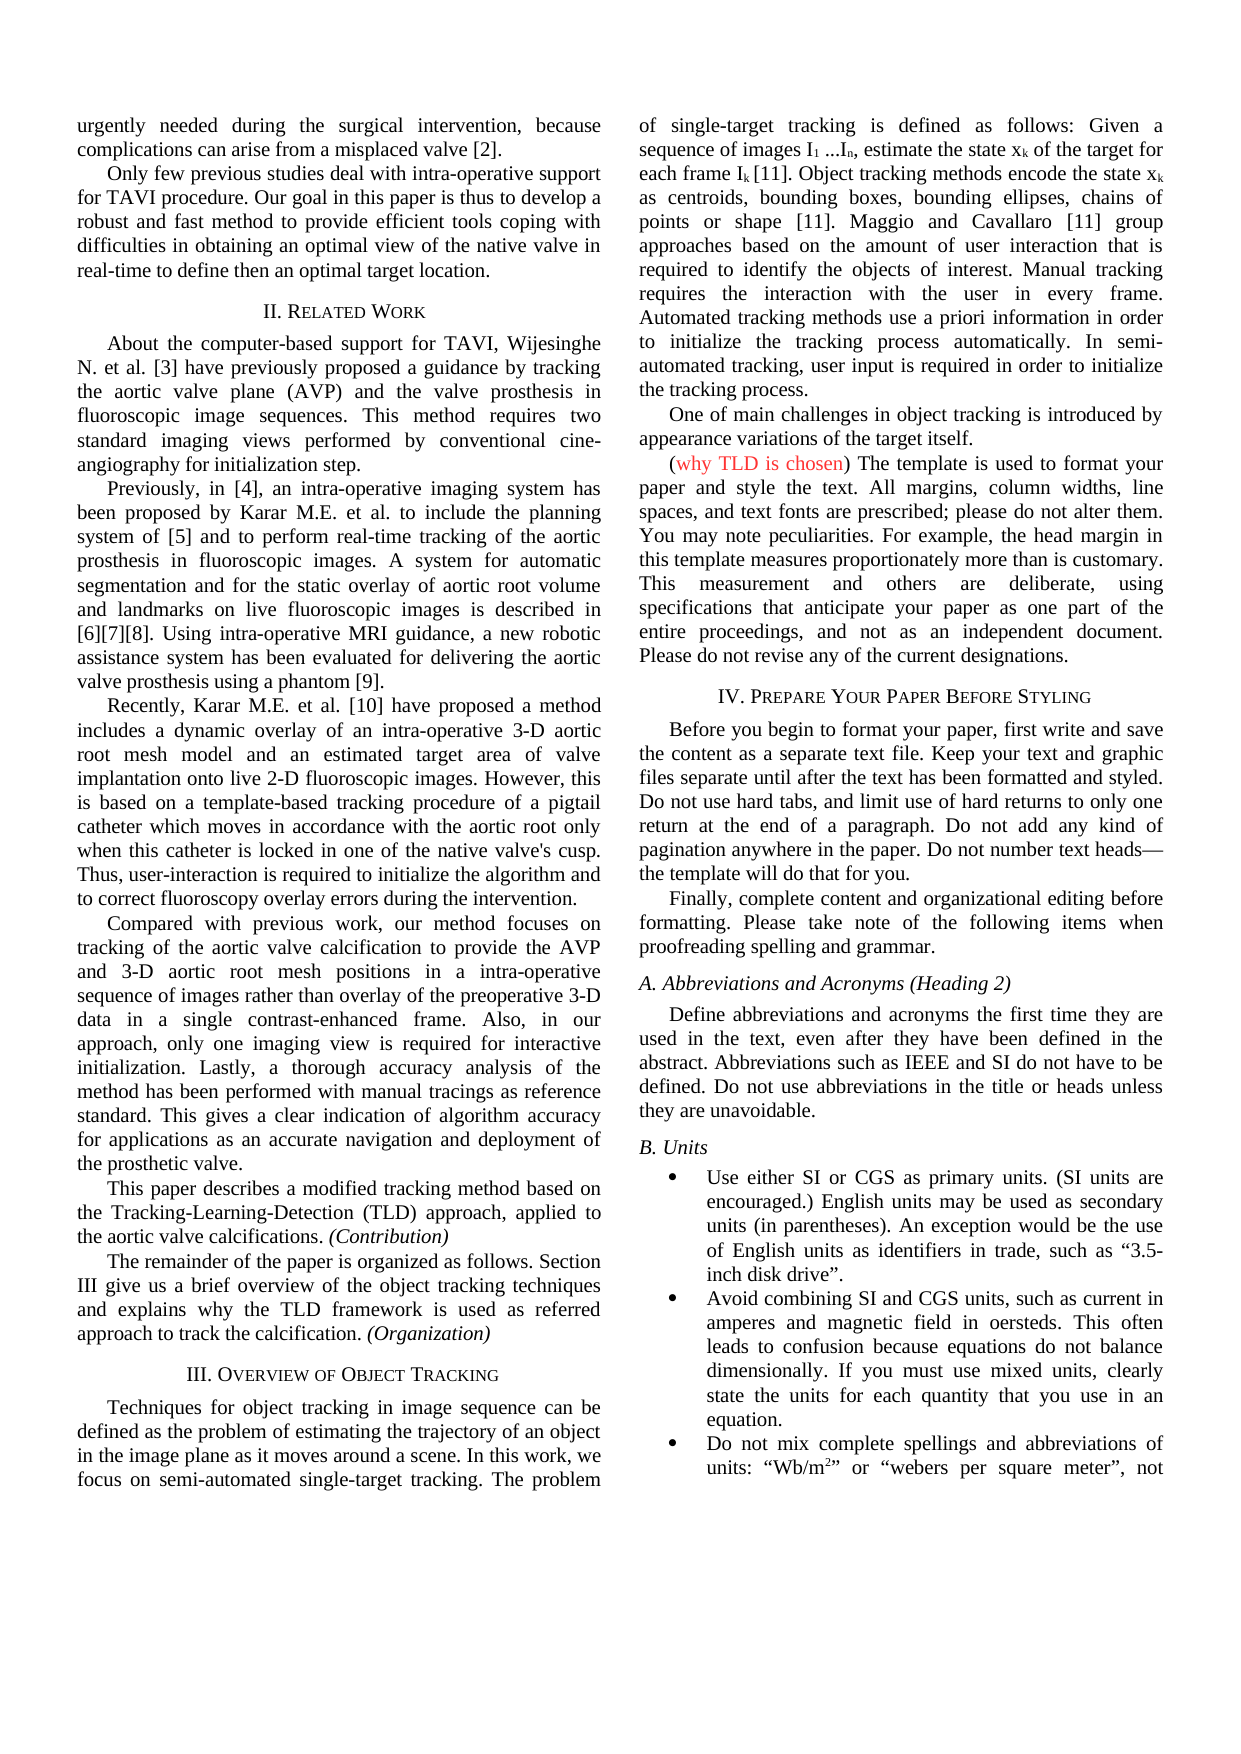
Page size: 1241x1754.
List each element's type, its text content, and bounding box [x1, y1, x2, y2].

text The remainder of the paper is organized as follows. Section III give us a brief overview of the object tracking techniques and explains why the TLD framework is used as referred approach to track the calcification. (Organization) [77, 1249, 601, 1345]
text of single-target tracking is defined as follows: Given a sequence of images I1 ...In, estimate the state xk of the target for each frame Ik [11]. Object tracking methods encode the state xk as centroids, bounding boxes, bounding ellipses, chains of points or shape [11]. Maggio and Cavallaro [11] group approaches based on the amount of user interaction that is required to identify the objects of interest. Manual tracking requires the interaction with the user in every frame. Automated tracking methods use a priori information in order to initialize the tracking process automatically. In semi-automated tracking, user input is required in order to initialize the tracking process. [639, 112, 1163, 401]
text urgently needed during the surgical intervention, because complications can arise from a misplaced valve [2]. [77, 112, 601, 161]
subtitle Overview of Object Tracking [77, 1362, 601, 1386]
list Do not mix complete spellings and abbreviations of units: “Wb/m2” or “webers per square meter”, not [669, 1431, 1163, 1479]
text Recently, Karar M.E. et al. [10] have proposed a method includes a dynamic overlay of an intra-operative 3-D aortic root mesh model and an estimated target area of valve implantation onto live 2-D fluoroscopic images. However, this is based on a template-based tracking procedure of a pigtail catheter which moves in accordance with the aortic root only when this catheter is locked in one of the native valve's cusp. Thus, user-interaction is required to initialize the algorithm and to correct fluoroscopy overlay errors during the intervention. [77, 693, 601, 910]
text About the computer-based support for TAVI, Wijesinghe N. et al. [3] have previously proposed a guidance by tracking the aortic valve plane (AVP) and the valve prosthesis in fluoroscopic image sequences. This method requires two standard imaging views performed by conventional cine-angiography for initialization step. [77, 331, 601, 476]
text Before you begin to format your paper, first write and save the content as a separate text file. Keep your text and graphic files separate until after the text has been formatted and styled. Do not use hard tabs, and limit use of hard returns to only one return at the end of a paragraph. Do not add any kind of pagination anywhere in the paper. Do not number text heads—the template will do that for you. [639, 717, 1163, 885]
text Define abbreviations and acronyms the first time they are used in the text, even after they have been defined in the abstract. Abbreviations such as IEEE and SI do not have to be defined. Do not use abbreviations in the title or heads unless they are unavoidable. [639, 1002, 1163, 1122]
list Use either SI or CGS as primary units. (SI units are encouraged.) English units may be used as secondary units (in parentheses). An exception would be the use of English units as identifiers in trade, such as “3.5-inch disk drive”. [669, 1165, 1163, 1286]
text One of main challenges in object tracking is introduced by appearance variations of the target itself. [639, 402, 1163, 450]
subtitle Related Work [77, 299, 601, 323]
text Compared with previous work, our method focuses on tracking of the aortic valve calcification to provide the AVP and 3-D aortic root mesh positions in a intra-operative sequence of images rather than overlay of the preoperative 3-D data in a single contrast-enhanced frame. Also, in our approach, only one imaging view is required for interactive initialization. Lastly, a thorough accuracy analysis of the method has been performed with manual tracings as reference standard. This gives a clear indication of algorithm accuracy for applications as an accurate navigation and deployment of the prosthetic valve. [77, 911, 601, 1175]
subtitle Prepare Your Paper Before Styling [639, 684, 1163, 708]
list Avoid combining SI and CGS units, such as current in amperes and magnetic field in oersteds. This often leads to confusion because equations do not balance dimensionally. If you must use mixed units, clearly state the units for each quantity that you use in an equation. [669, 1286, 1163, 1431]
text (why TLD is chosen) The template is used to format your paper and style the text. All margins, column widths, line spaces, and text fonts are prescribed; please do not alter them. You may note peculiarities. For example, the head margin in this template measures proportionately more than is customary. This measurement and others are deliberate, using specifications that anticipate your paper as one part of the entire proceedings, and not as an independent document. Please do not revise any of the current designations. [639, 451, 1163, 667]
subtitle Abbreviations and Acronyms (Heading 2) [639, 971, 1163, 995]
text This paper describes a modified tracking method based on the Tracking-Learning-Detection (TLD) approach, applied to the aortic valve calcifications. (Contribution) [77, 1176, 601, 1248]
text Finally, complete content and organizational editing before formatting. Please take note of the following items when proofreading spelling and grammar. [639, 886, 1163, 958]
text Previously, in [4], an intra-operative imaging system has been proposed by Karar M.E. et al. to include the planning system of [5] and to perform real-time tracking of the aortic prosthesis in fluoroscopic images. A system for automatic segmentation and for the static overlay of aortic root volume and landmarks on live fluoroscopic images is described in [6][7][8]. Using intra-operative MRI guidance, a new robotic assistance system has been evaluated for delivering the aortic valve prosthesis using a phantom [9]. [77, 476, 601, 693]
subtitle Units [639, 1135, 1163, 1159]
text Only few previous studies deal with intra-operative support for TAVI procedure. Our goal in this paper is thus to develop a robust and fast method to provide efficient tools coping with difficulties in obtaining an optimal view of the native valve in real-time to define then an optimal target location. [77, 161, 601, 282]
text Techniques for object tracking in image sequence can be defined as the problem of estimating the trajectory of an object in the image plane as it moves around a scene. In this work, we focus on semi-automated single-target tracking. The problem [77, 1395, 601, 1491]
